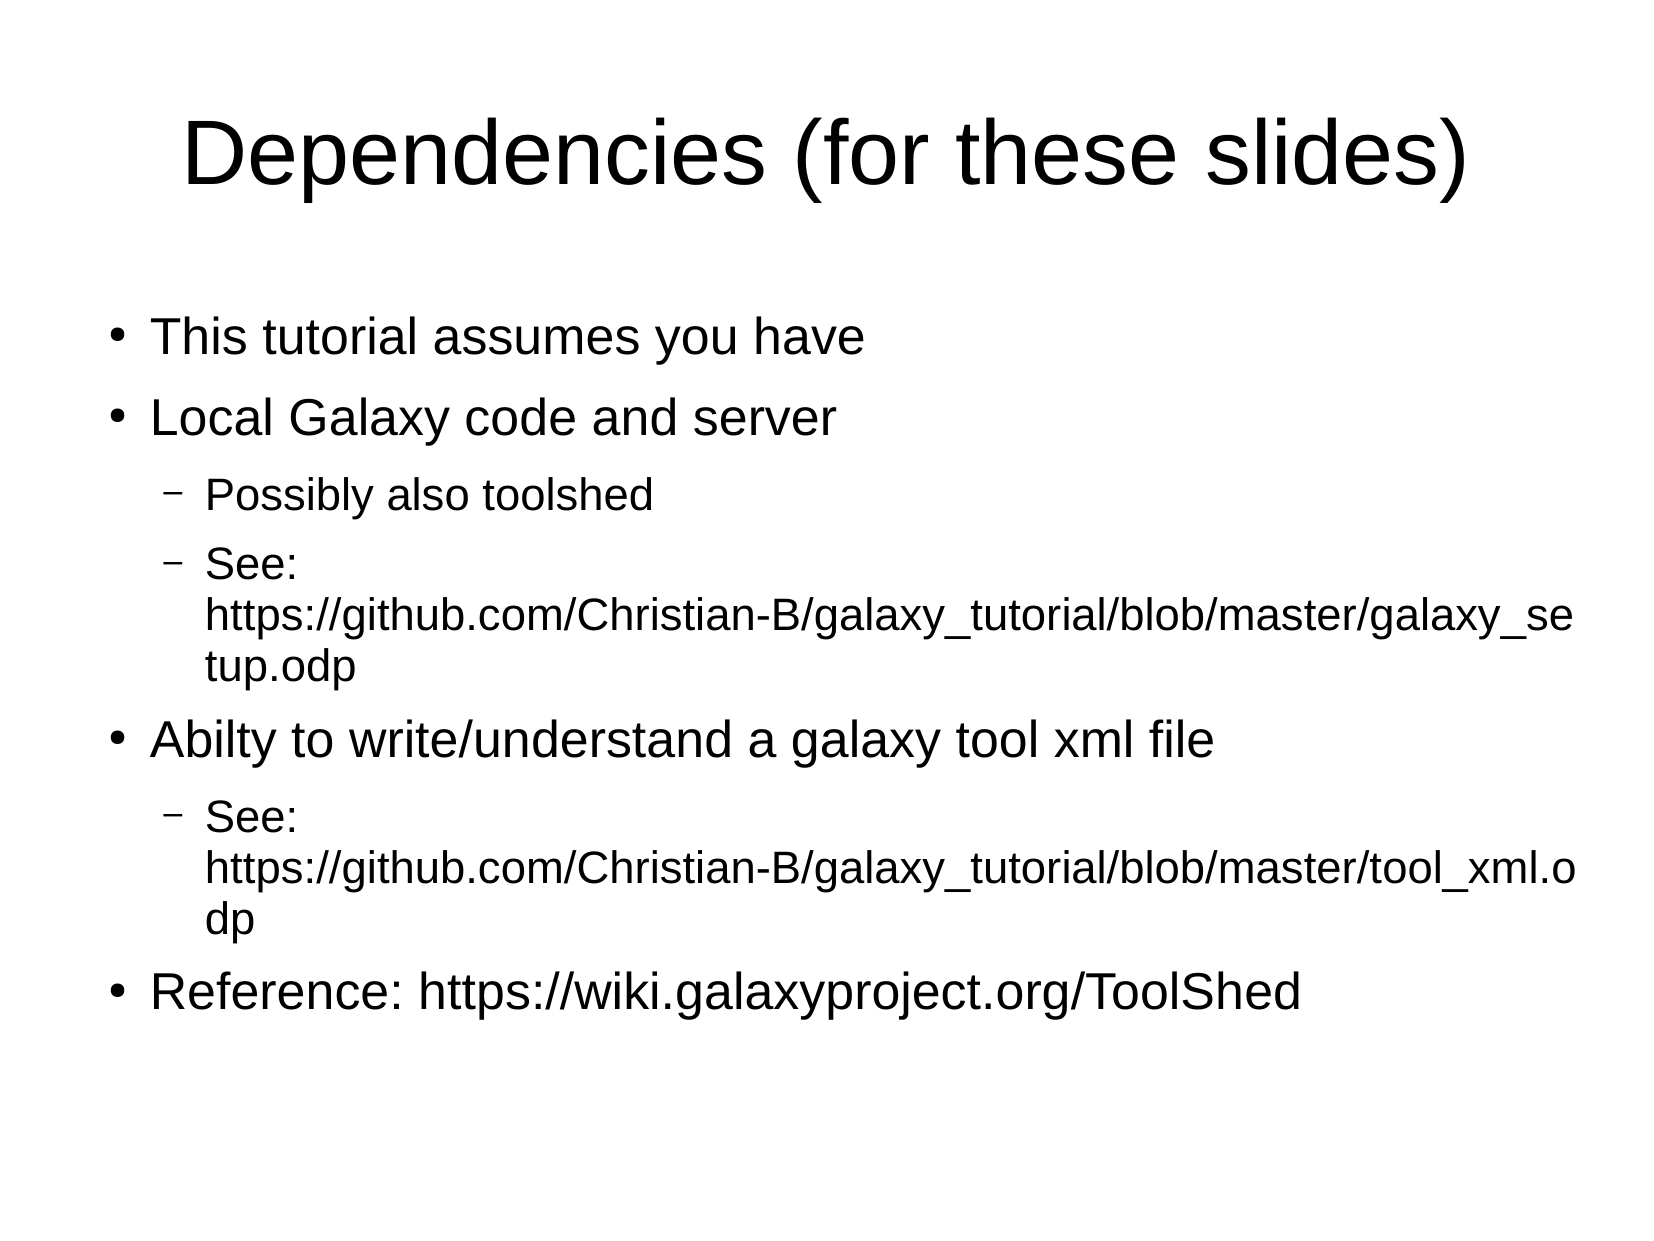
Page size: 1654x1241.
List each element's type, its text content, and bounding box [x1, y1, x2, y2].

title Dependencies (for these slides) [82, 49, 1571, 257]
list This tutorial assumes you have Local Galaxy code and server Possibly also toolshed See: https://github.com/Christian-B/galaxy_tutorial/blob/master/galaxy_setup.odp Abilty to write/understand a galaxy tool xml file See: https://github.com/Christian-B/galaxy_tutorial/blob/master/tool_xml.odp Reference: https://wiki.galaxyproject.org/ToolShed [94, 307, 1583, 1027]
